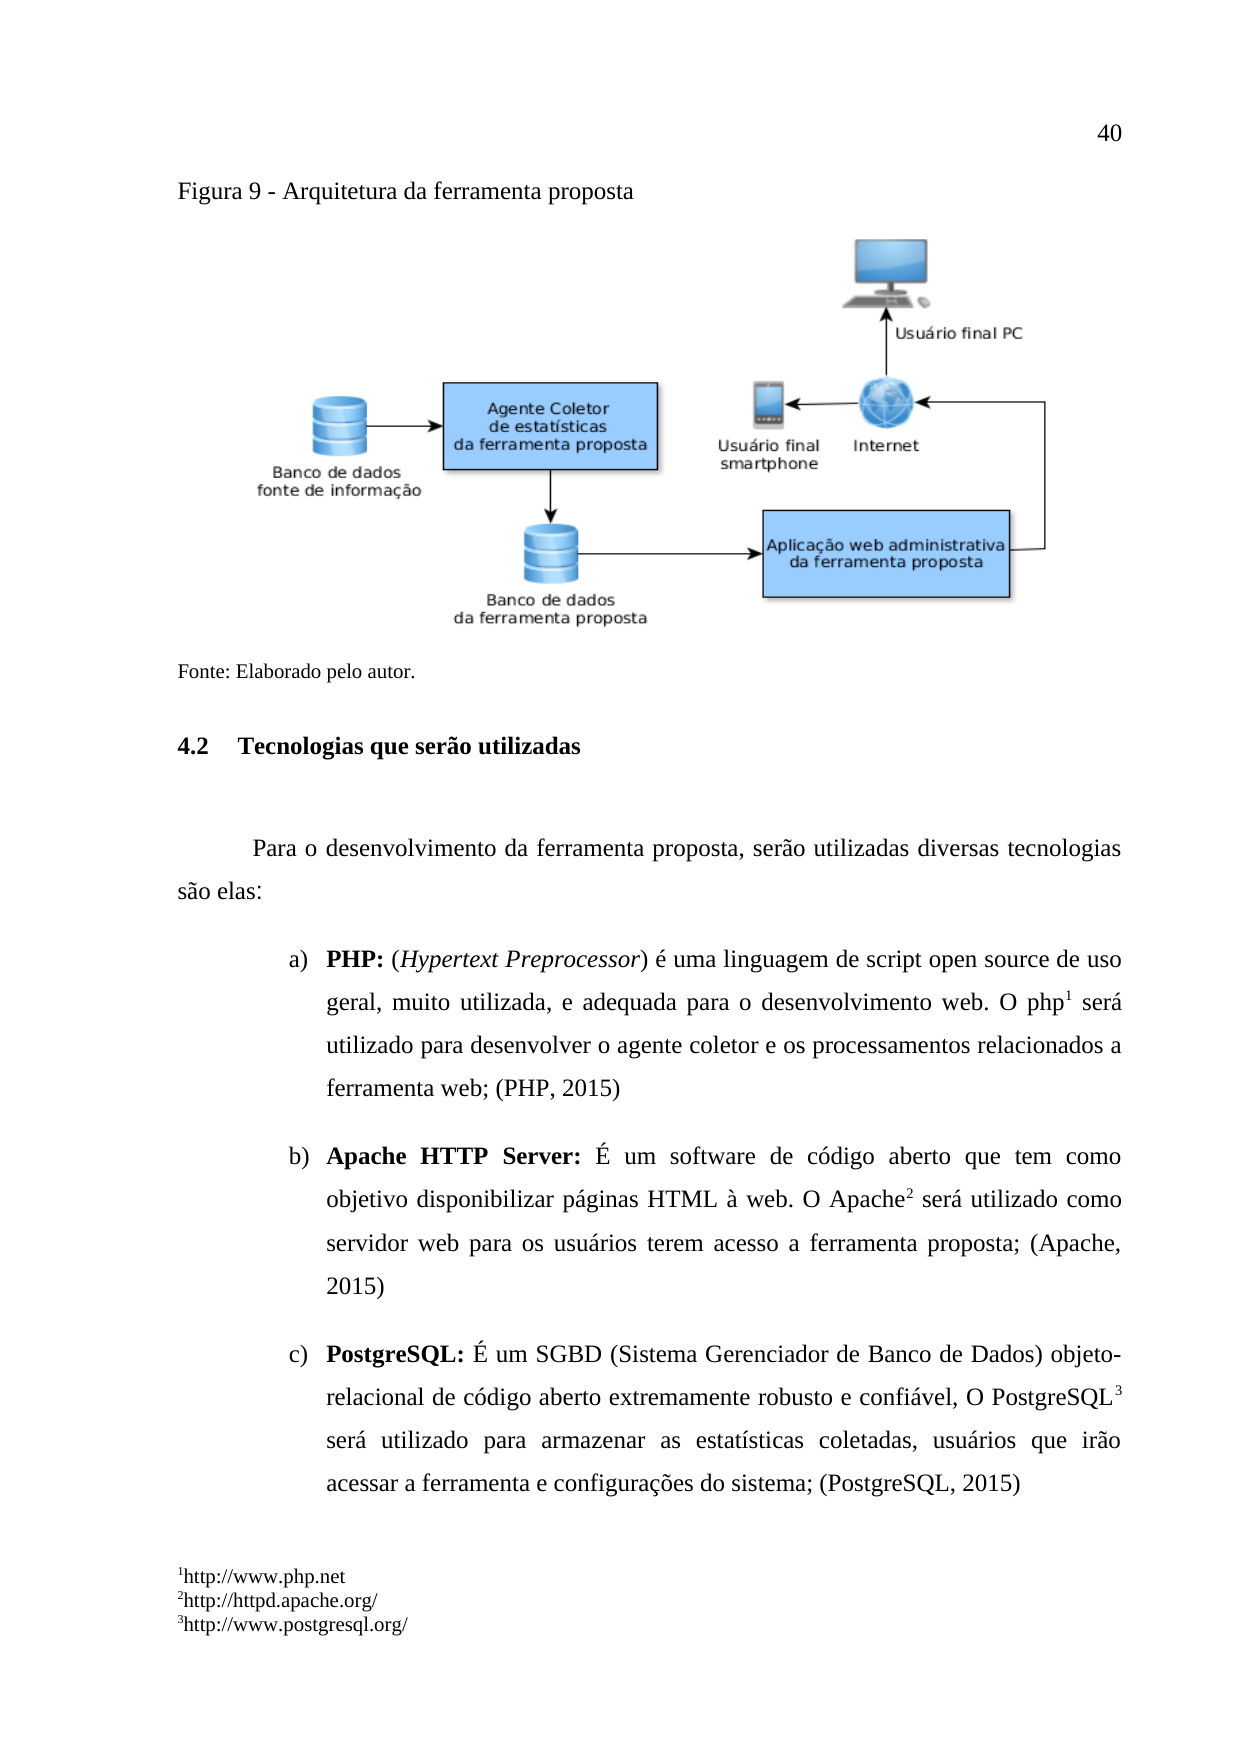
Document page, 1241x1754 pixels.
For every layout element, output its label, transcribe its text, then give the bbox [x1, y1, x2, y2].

list PHP: (Hypertext Preprocessor) é uma linguagem de script open source de uso geral, muito utilizada, e adequada para o desenvolvimento web. O php será utilizado para desenvolver o agente coletor e os processamentos relacionados a ferramenta web; (PHP, 2015) [288, 944, 1122, 1102]
text Fonte: Elaborado pelo autor. [177, 659, 1122, 683]
list http://httpd.apache.org/ [177, 1588, 1122, 1612]
picture [233, 219, 1066, 649]
list http://www.php.net [177, 1564, 1122, 1588]
list Tecnologias que serão utilizadas [177, 731, 1122, 760]
list Apache HTTP Server: É um software de código aberto que tem como objetivo disponibilizar páginas HTML à web. O Apache será utilizado como servidor web para os usuários terem acesso a ferramenta proposta; (Apache, 2015) [288, 1141, 1122, 1299]
text Figura 9 - Arquitetura da ferramenta proposta [177, 176, 1122, 205]
text Para o desenvolvimento da ferramenta proposta, serão utilizadas diversas tecnologias são elas: [177, 833, 1122, 905]
list http://www.postgresql.org/ [177, 1612, 1122, 1636]
list PostgreSQL: É um SGBD (Sistema Gerenciador de Banco de Dados) objeto-relacional de código aberto extremamente robusto e confiável, O PostgreSQL será utilizado para armazenar as estatísticas coletadas, usuários que irão acessar a ferramenta e configurações do sistema; (PostgreSQL, 2015) [288, 1339, 1122, 1497]
